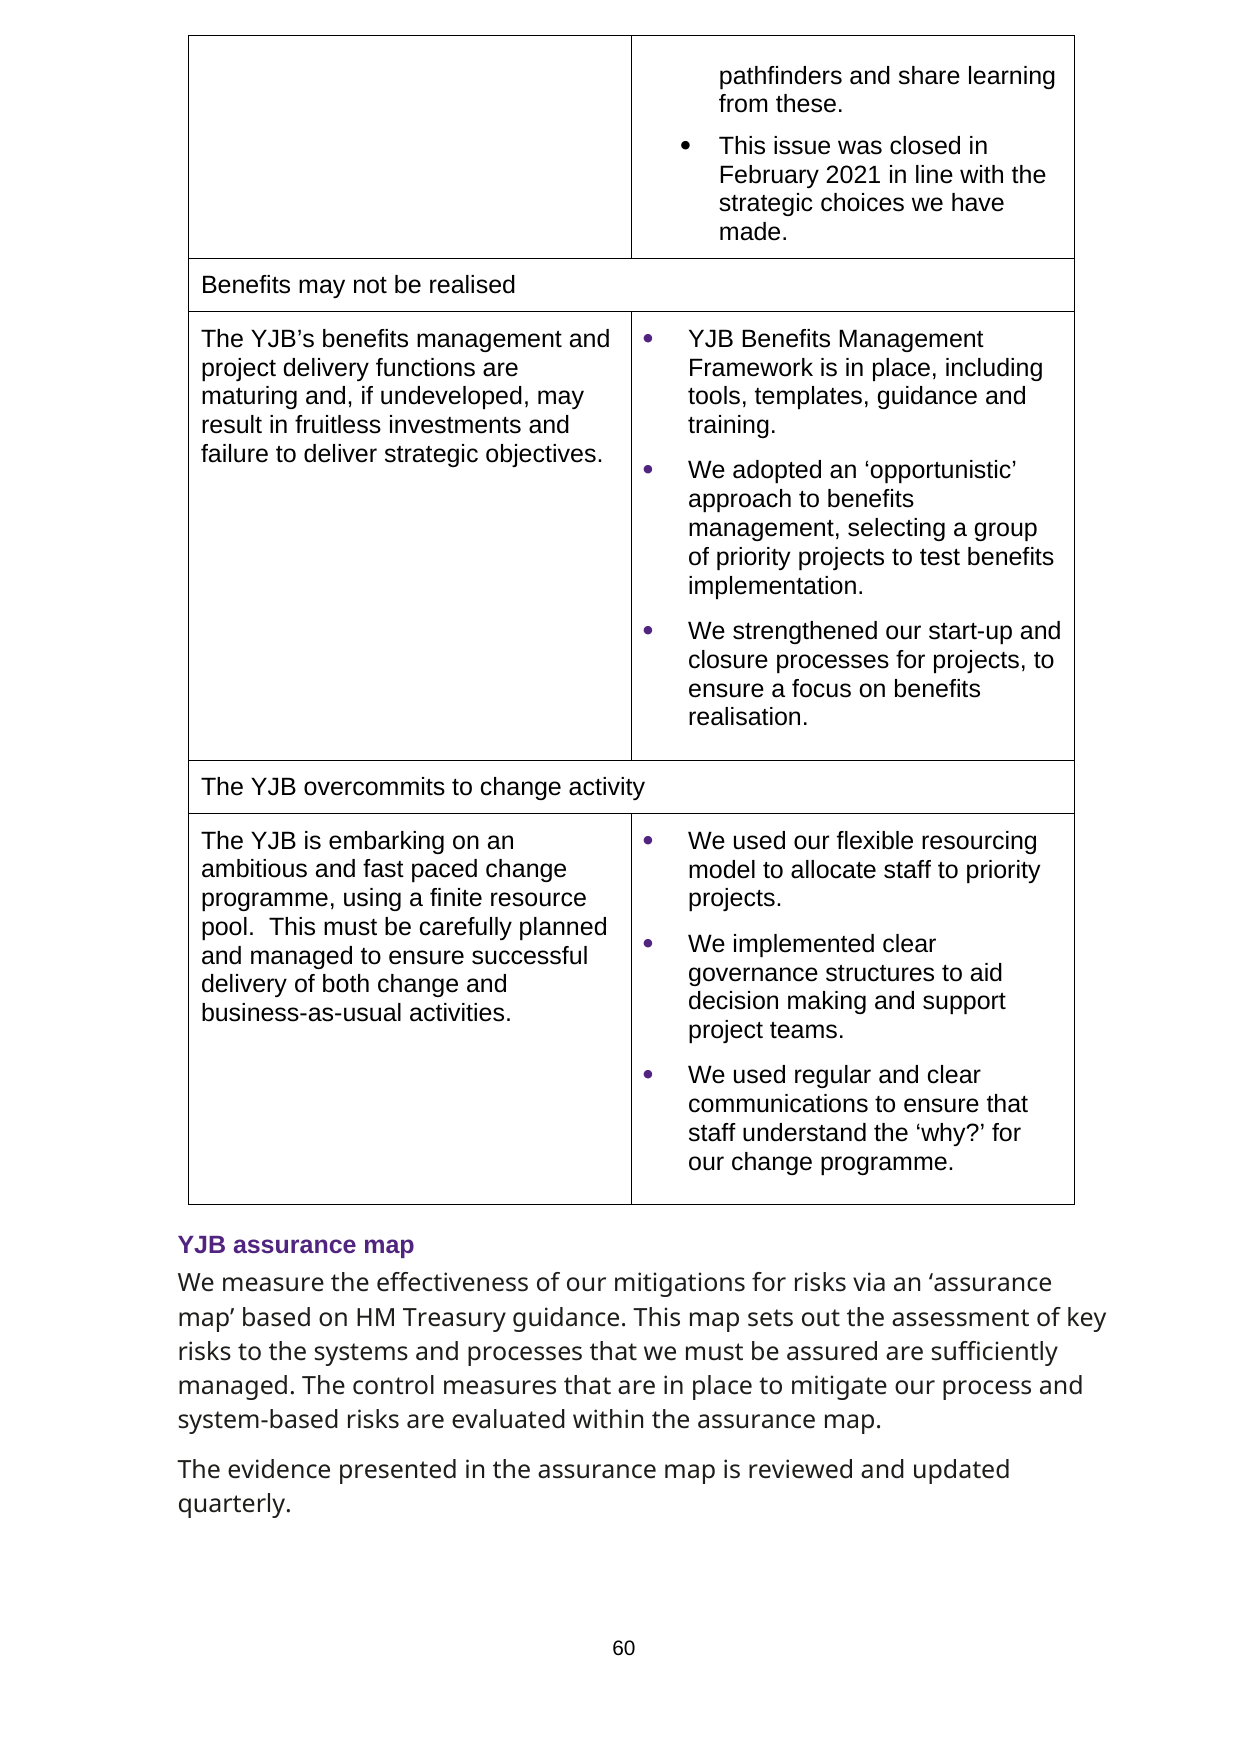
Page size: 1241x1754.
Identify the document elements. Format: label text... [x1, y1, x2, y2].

table_cell We used our flexible resourcing model to allocate staff to priority projects. We implemented clear governance structures to aid decision making and support project teams. We used regular and clear communications to ensure that staff understand the ‘why?’ for our change programme. [632, 814, 1074, 1204]
text We measure the effectiveness of our mitigations for risks via an ‘assurance map’ based on HM Treasury guidance. This map sets out the assessment of key risks to the systems and processes that we must be assured are sufficiently managed. The control measures that are in place to mitigate our process and system-based risks are evaluated within the assurance map. [177, 1265, 1107, 1435]
subtitle YJB assurance map [177, 1230, 1107, 1259]
table_cell The YJB’s benefits management and project delivery functions are maturing and, if undeveloped, may result in fruitless investments and failure to deliver strategic objectives. [189, 312, 631, 759]
table_cell pathfinders and share learning from these. This issue was closed in February 2021 in line with the strategic choices we have made. [632, 36, 1074, 258]
table_cell Benefits may not be realised [189, 259, 1074, 311]
table_cell [189, 36, 631, 258]
text The evidence presented in the assurance map is reviewed and updated quarterly. [177, 1452, 1107, 1520]
table_cell The YJB overcommits to change activity [189, 761, 1074, 813]
table_cell The YJB is embarking on an ambitious and fast paced change programme, using a finite resource pool. This must be carefully planned and managed to ensure successful delivery of both change and business-as-usual activities. [189, 814, 631, 1204]
table_cell YJB Benefits Management Framework is in place, including tools, templates, guidance and training. We adopted an ‘opportunistic’ approach to benefits management, selecting a group of priority projects to test benefits implementation. We strengthened our start-up and closure processes for projects, to ensure a focus on benefits realisation. [632, 312, 1074, 759]
